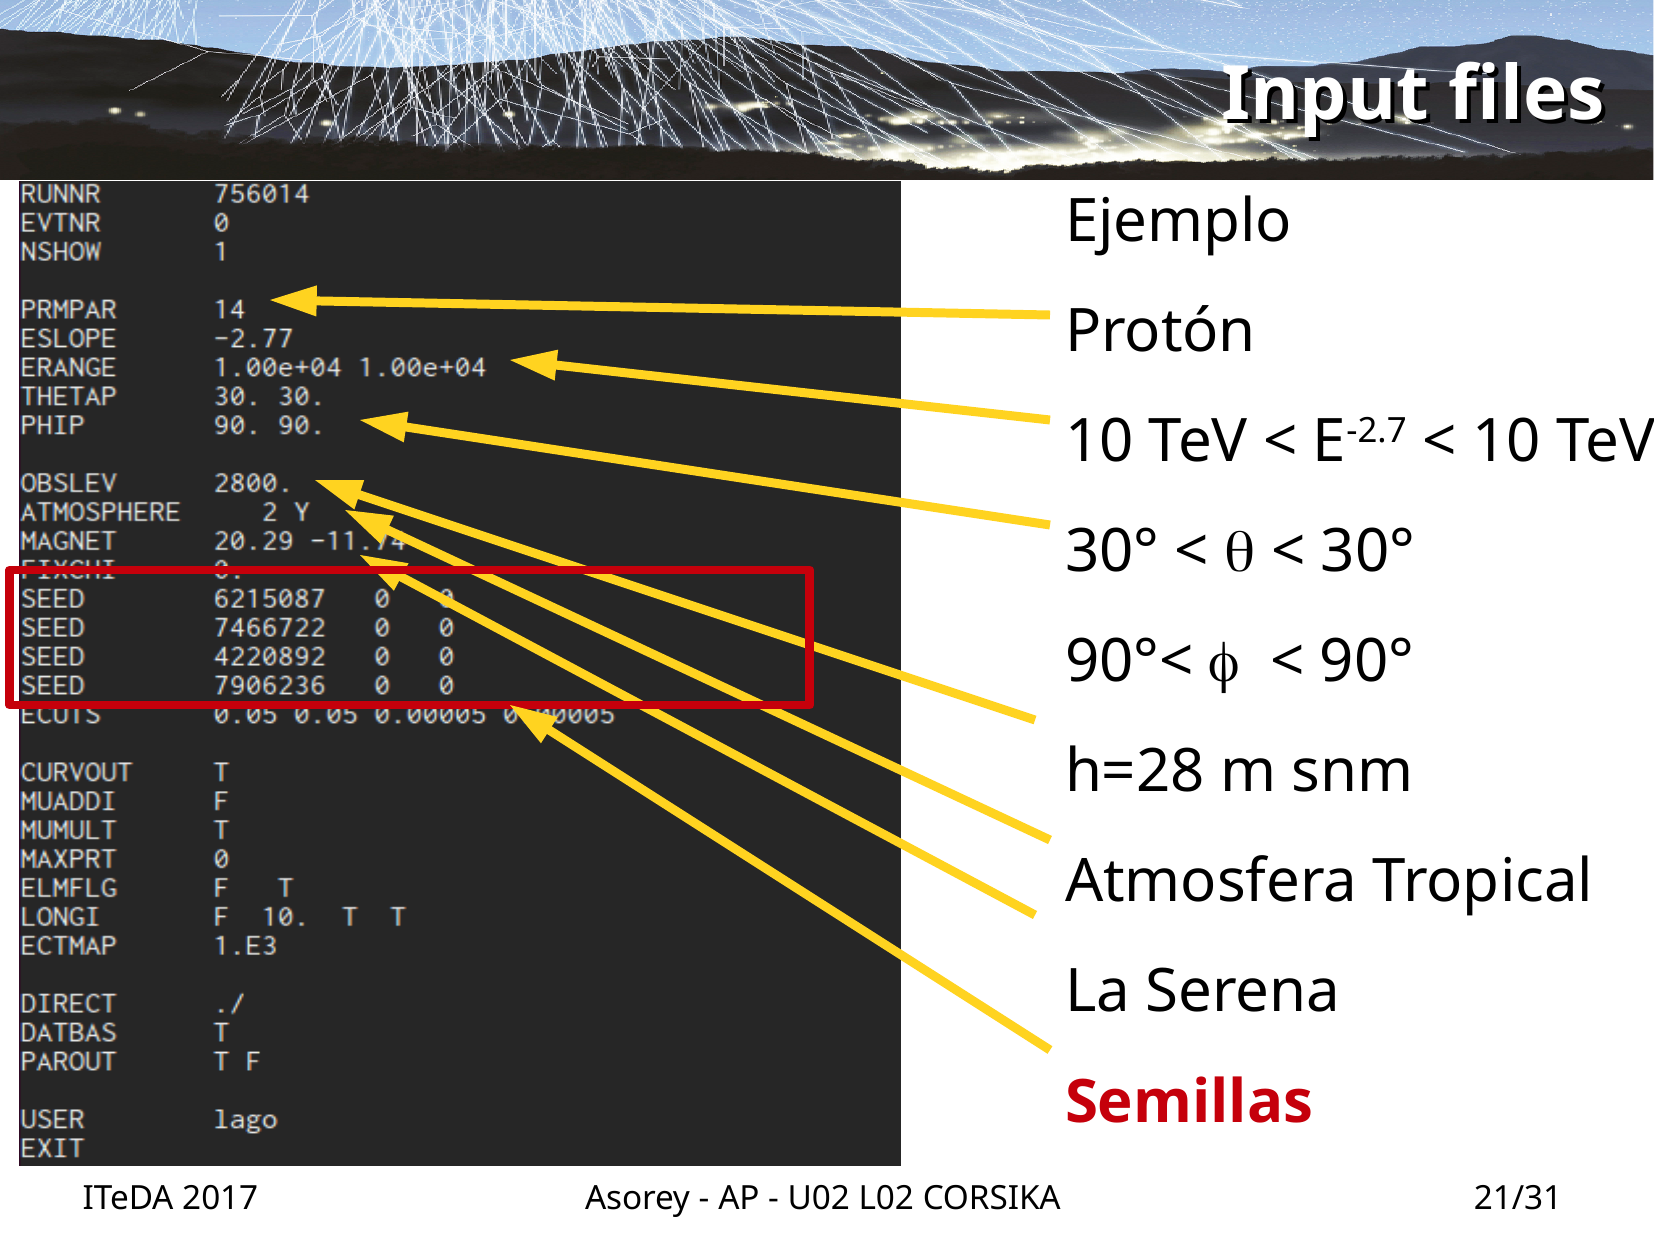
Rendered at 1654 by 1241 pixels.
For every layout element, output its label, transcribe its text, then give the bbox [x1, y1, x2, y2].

picture [19, 709, 901, 1166]
picture [530, 709, 901, 948]
list Ejemplo Protón 10 TeV < E-2.7 < 10 TeV 30° < q < 30° 90°< f < 90° h=28 m snm Atmosfera Tropical La Serena Semillas [1065, 177, 1654, 1141]
picture [615, 574, 805, 638]
picture [19, 574, 622, 701]
picture [0, 0, 1654, 180]
picture [408, 574, 740, 701]
picture [354, 500, 555, 566]
title Input files [45, 15, 1606, 166]
picture [661, 709, 901, 837]
picture [495, 574, 805, 701]
picture [19, 181, 901, 670]
picture [783, 652, 901, 764]
